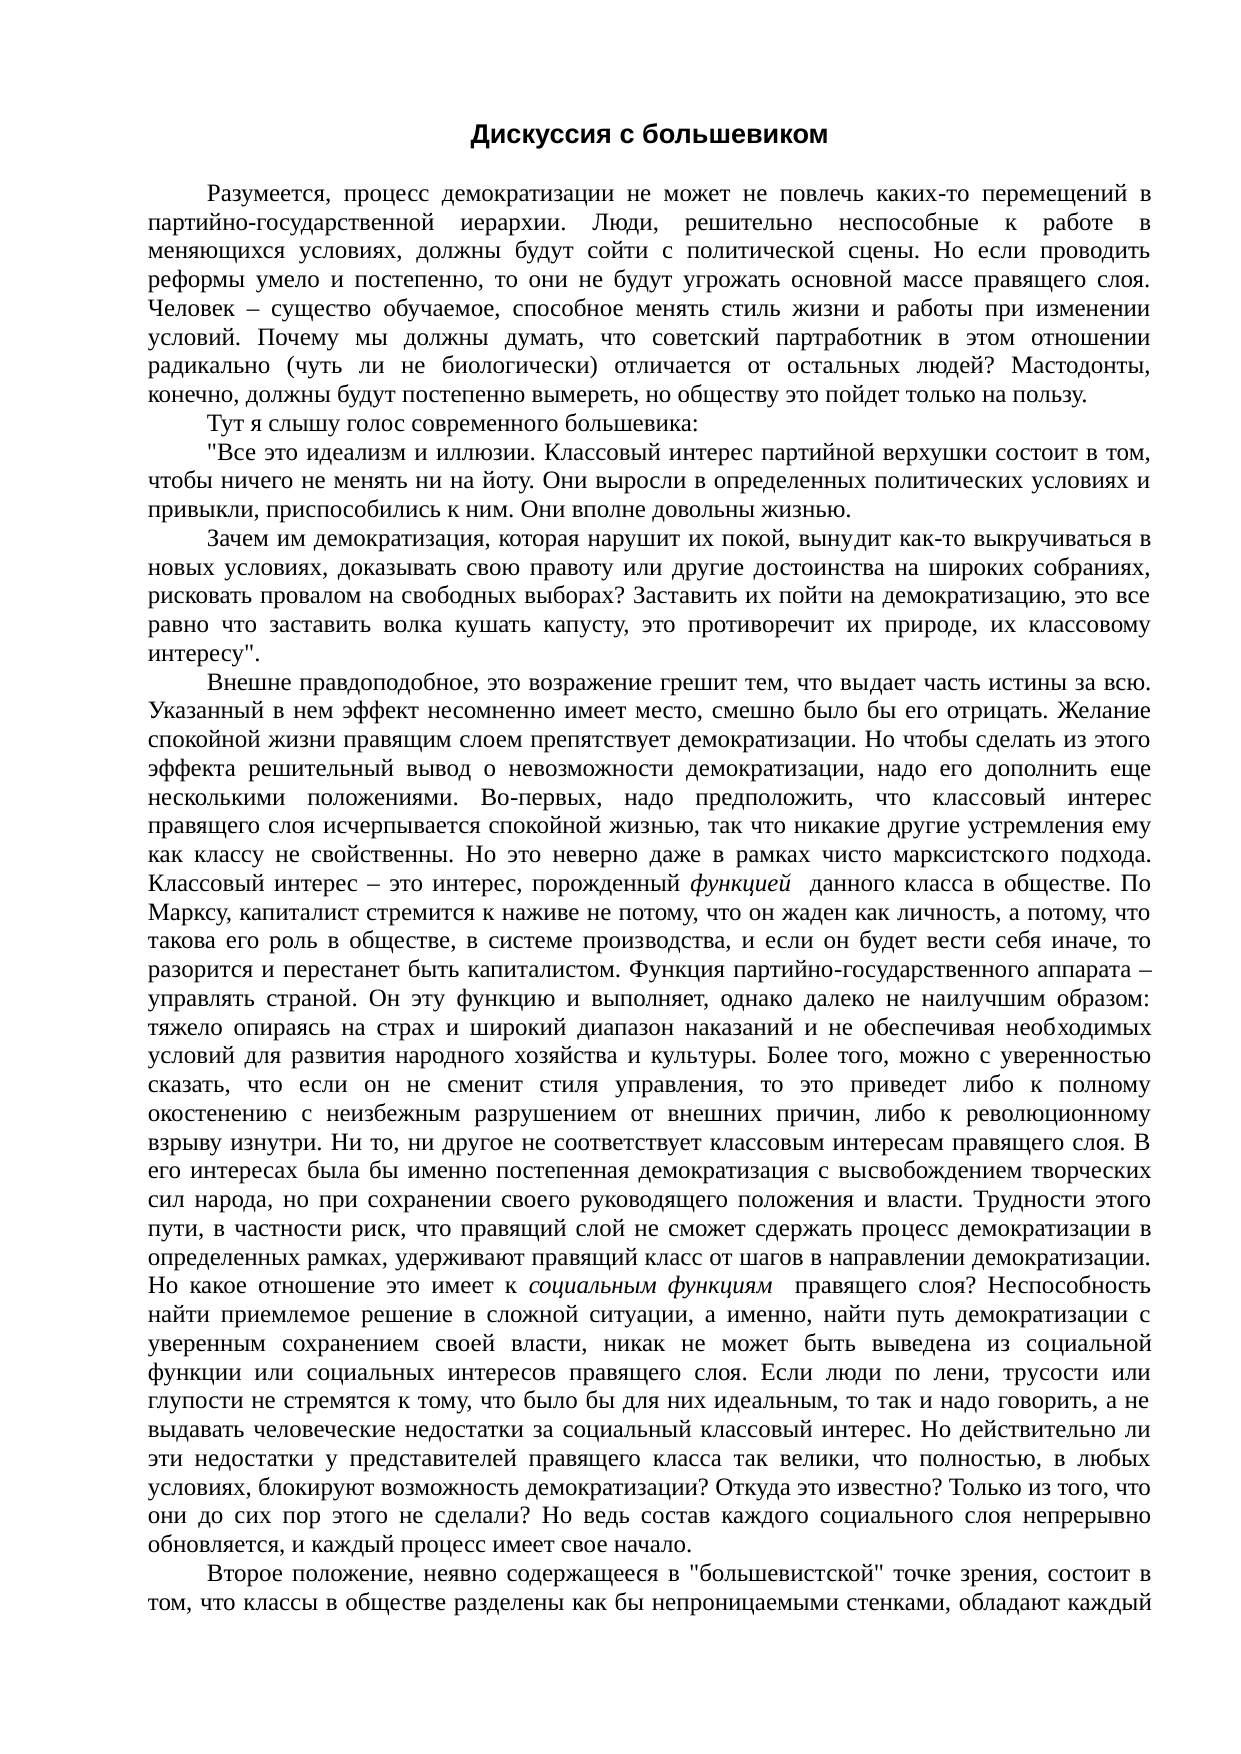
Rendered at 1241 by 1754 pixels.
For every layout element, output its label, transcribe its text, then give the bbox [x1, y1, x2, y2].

text Внешне правдоподобное, это возражение грешит тем, что вы­дает часть истины за всю. Указанный в нем эффект несомнен­но имеет место, смешно было бы его отрицать. Желание спо­койной жизни правящим слоем препятствует демократизации. Но чтобы сделать из этого эффекта решительный вывод о не­возможности демократизации, надо его дополнить еще несколь­кими положениями. Во‑первых, надо предположить, что клас­совый интерес правящего слоя исчерпывается спокойной жиз­нью, так что никакие другие устремления ему как классу не свойственны. Но это неверно даже в рамках чисто марксистско­го подхода. Классовый интерес – это интерес, порожденный функцией данного класса в обществе. По Марксу, капиталист стремится к наживе не потому, что он жаден как личность, а потому, что такова его роль в обществе, в системе произ­водства, и если он будет вести себя иначе, то разорится и пере­станет быть капиталистом. Функция партийно‑государственно­го аппарата – управлять страной. Он эту функцию и выполняет, однако далеко не наилучшим образом: тяжело опираясь на страх и широкий диапазон наказаний и не обеспечивая необ­ходимых условий для развития народного хозяйства и куль­туры. Более того, можно с уверенностью сказать, что если он не сменит стиля управления, то это приведет либо к полному окостенению с неизбежным разрушением от внешних причин, либо к революционному взрыву изнутри. Ни то, ни другое не соответствует классовым интересам правящего слоя. В его интересах была бы именно постепенная демократизация с вы­свобождением творческих сил народа, но при сохранении свое­го руководящего положения и власти. Трудности этого пути, в частности риск, что правящий слой не сможет сдержать про­цесс демократизации в определенных рамках, удерживают пра­вящий класс от шагов в направлении демократизации. Но какое отношение это имеет к социальным функциям правящего слоя? Неспособность найти приемлемое решение в сложной ситуации, а именно, найти путь демократизации с уверенным сохранением своей власти, никак не может быть выведена из со­циальной функции или социальных интересов правящего слоя. Если люди по лени, трусости или глупости не стремятся к тому, что было бы для них идеальным, то так и надо говорить, а не выдавать человеческие недостатки за социальный классовый интерес. Но действительно ли эти недостатки у представите­лей правящего класса так велики, что полностью, в любых условиях, блокируют возможность демократизации? Откуда это известно? Только из того, что они до сих пор этого не сде­лали? Но ведь состав каждого социального слоя непрерывно обновляется, и каждый процесс имеет свое начало. [148, 667, 1152, 1558]
text "Все это идеализм и иллюзии. Классовый интерес партийной верхушки состоит в том, чтобы ничего не менять ни на йоту. Они выросли в определенных политических условиях и привыкли, приспособились к ним. Они вполне довольны жизнью. [148, 437, 1152, 523]
subtitle Дискуссия с большевиком [148, 118, 1152, 149]
text Второе положение, неявно содержащееся в "большевист­ской" точке зрения, состоит в том, что классы в обществе разделены как бы непроницаемыми стенками, обладают каж­дый [148, 1558, 1152, 1616]
text Разумеется, процесс демократизации не может не повлечь каких‑то перемещений в партийно‑государственной иерархии. Люди, решительно неспособные к работе в меняющихся условиях, должны будут сойти с политической сцены. Но если проводить реформы умело и постепенно, то они не будут угрожать основной массе правящего слоя. Человек – существо обучаемое, способное менять стиль жизни и работы при изменении условий. Почему мы должны думать, что советский партработник в этом отношении радикально (чуть ли не биологически) отличается от остальных людей? Мастодонты, конечно, должны будут постепенно вымереть, но обществу это пойдет только на пользу. [148, 178, 1152, 408]
text Тут я слышу голос современного большевика: [148, 408, 1152, 437]
text Зачем им демократизация, которая нарушит их покой, выну­дит как‑то выкручиваться в новых условиях, доказывать свою правоту или другие достоинства на широких собраниях, риско­вать провалом на свободных выборах? Заставить их пойти на демократизацию, это все равно что заставить волка кушать капусту, это противоречит их природе, их классовому интересу". [148, 523, 1152, 667]
